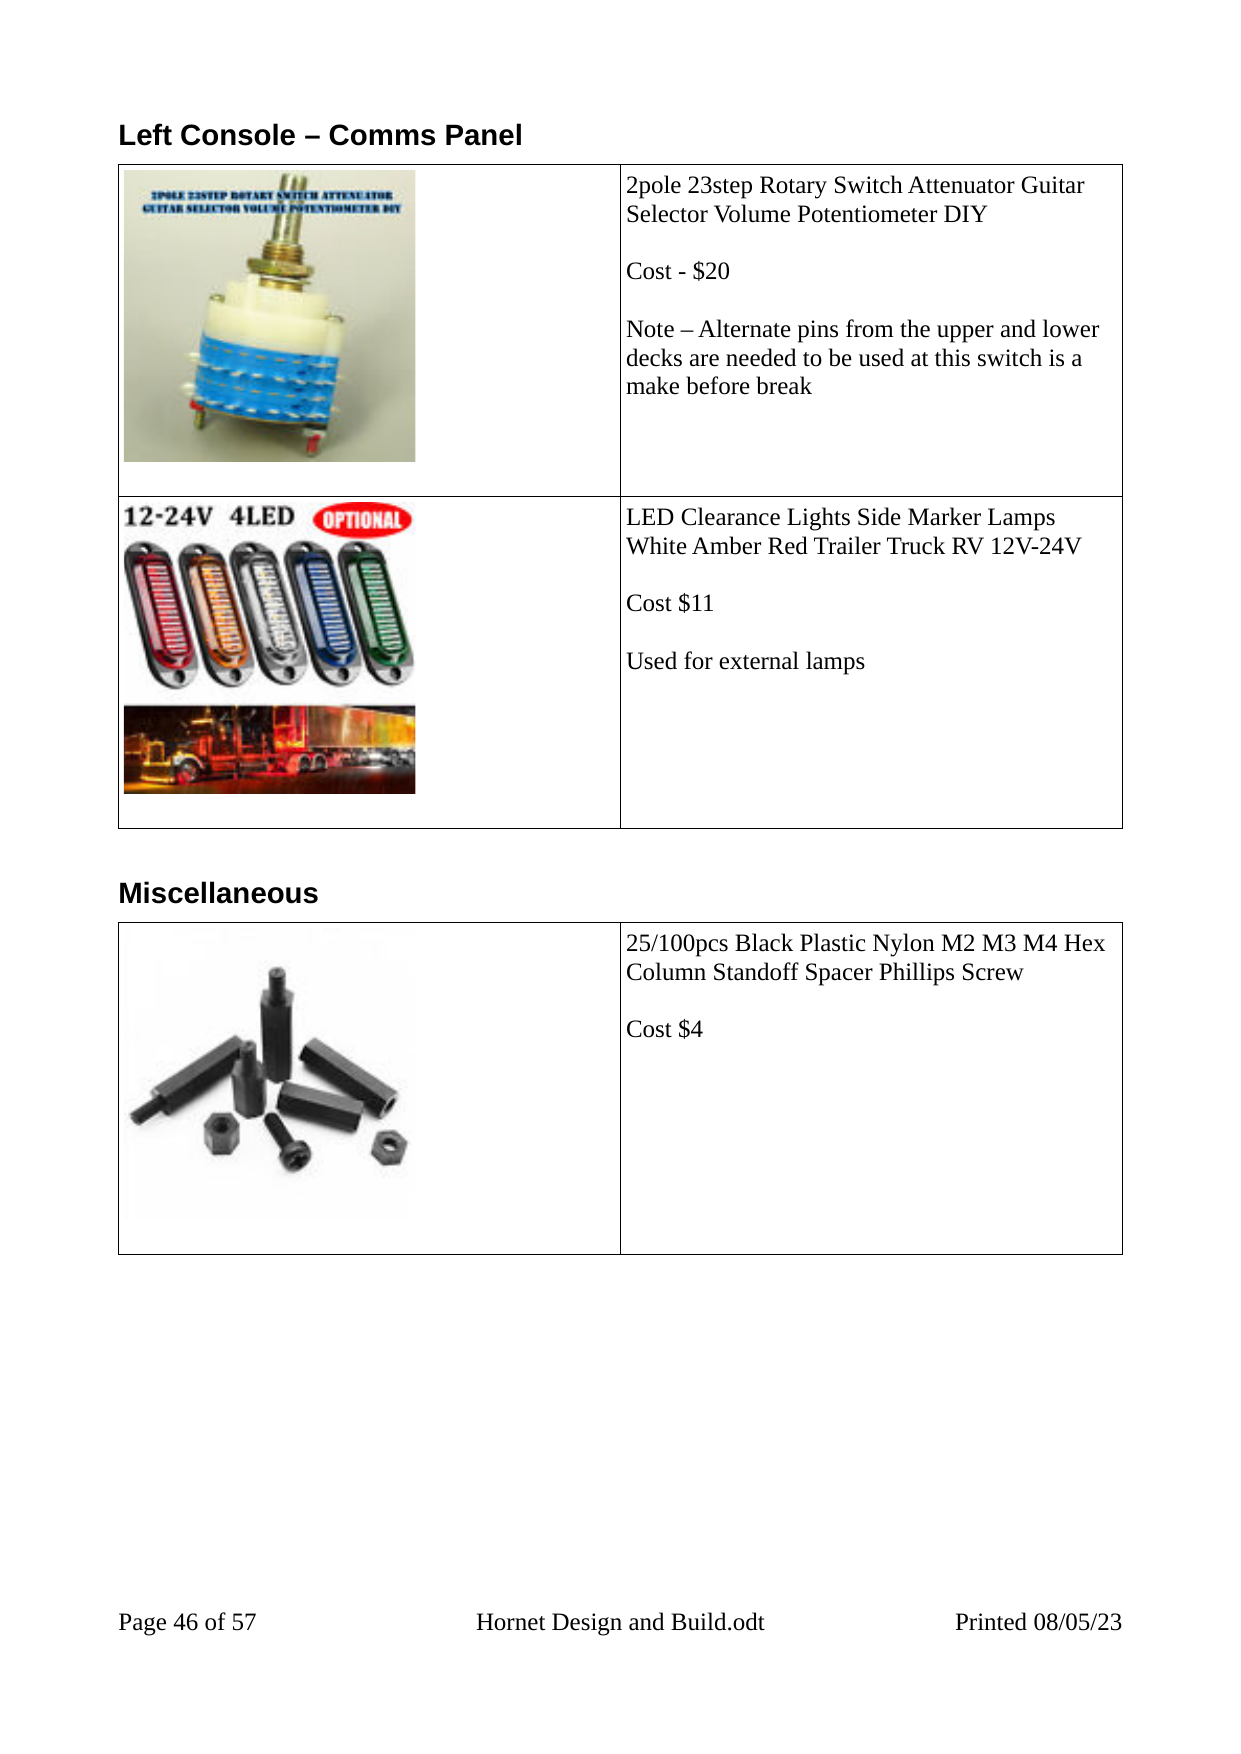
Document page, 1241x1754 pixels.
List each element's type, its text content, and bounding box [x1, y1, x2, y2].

table_cell LED Clearance Lights Side Marker Lamps White Amber Red Trailer Truck RV 12V-24V Cost $11 Used for external lamps [621, 497, 1122, 828]
picture [123, 170, 416, 462]
table_header [119, 165, 620, 496]
subtitle Left Console – Comms Panel [118, 118, 1122, 152]
table_header [119, 923, 620, 1254]
picture [123, 502, 416, 794]
subtitle Miscellaneous [118, 876, 1122, 910]
table_cell [119, 497, 620, 828]
table_header 25/100pcs Black Plastic Nylon M2 M3 M4 Hex Column Standoff Spacer Phillips Screw Cost $4 [621, 923, 1122, 1254]
table_header 2pole 23step Rotary Switch Attenuator Guitar Selector Volume Potentiometer DIY Cost - $20 Note – Alternate pins from the upper and lower decks are needed to be used at this switch is a make before break [621, 165, 1122, 496]
picture [123, 928, 416, 1220]
